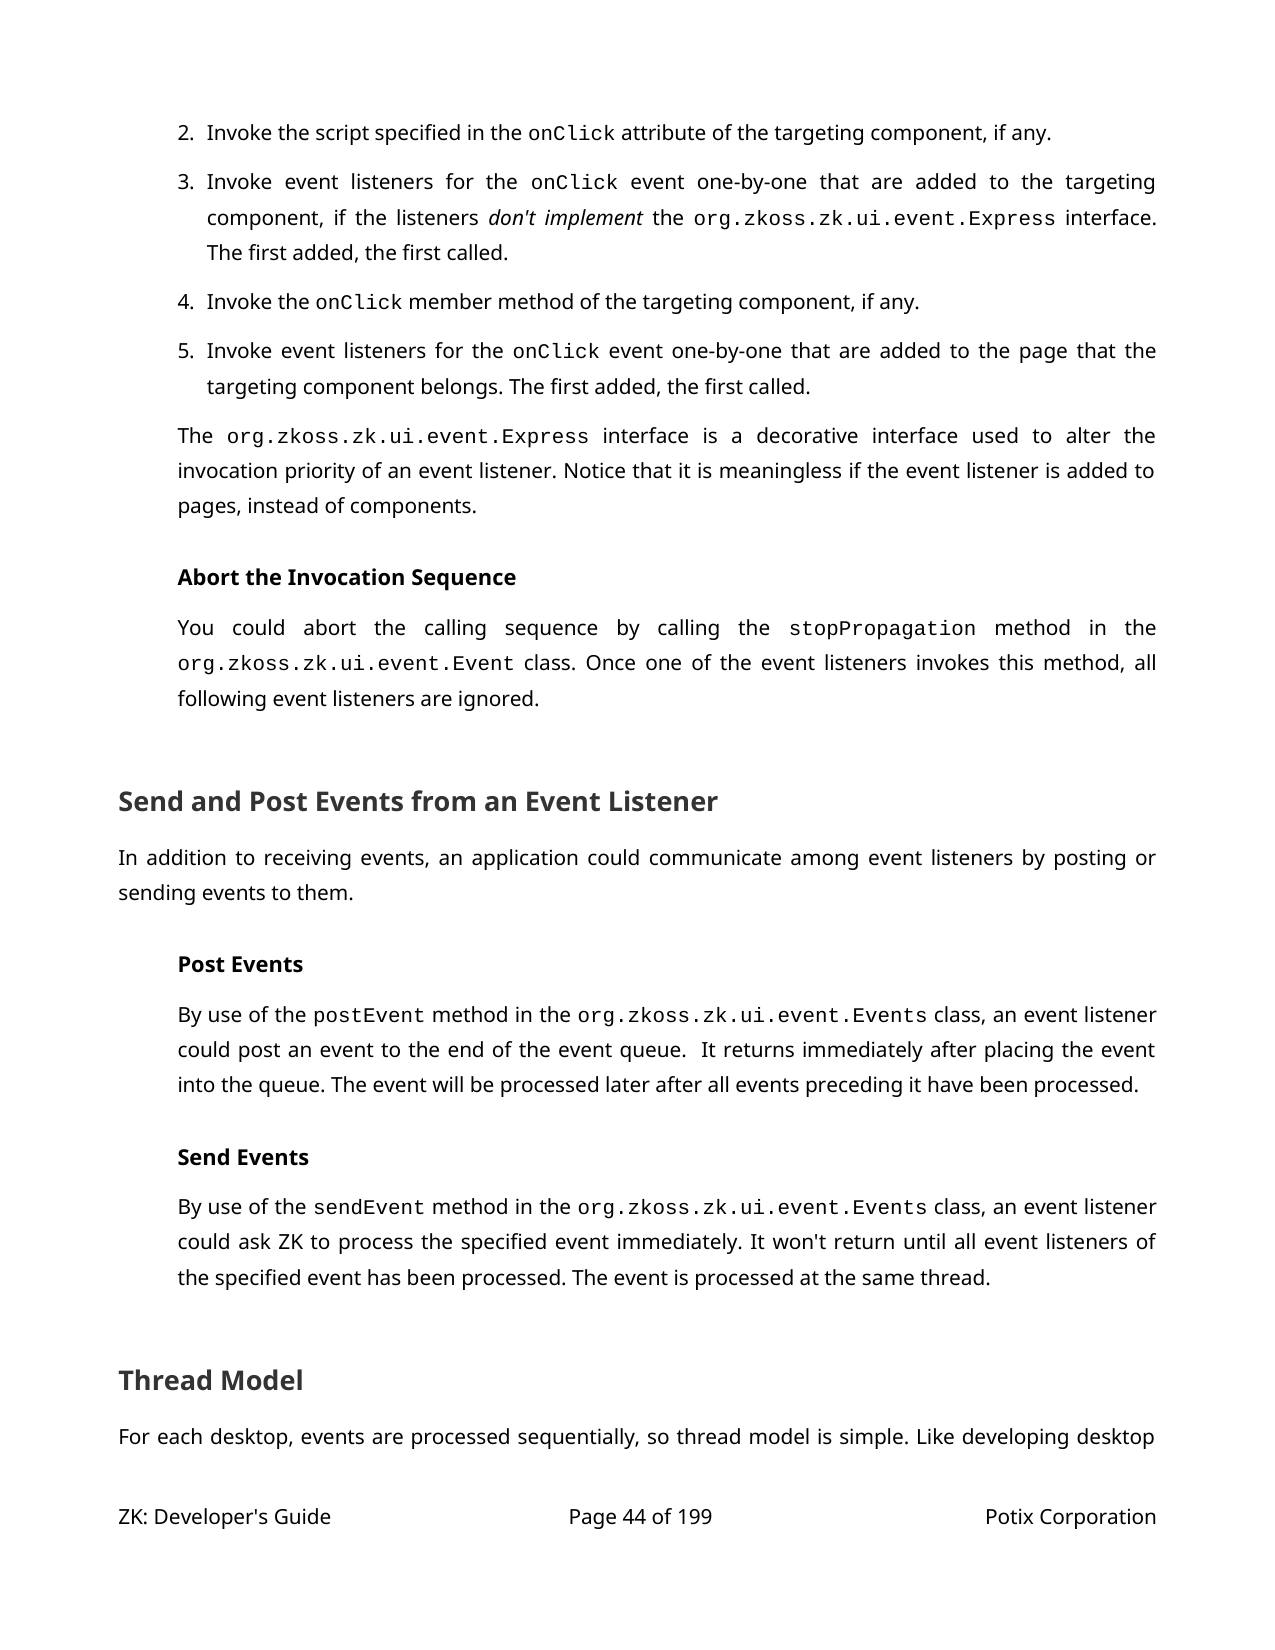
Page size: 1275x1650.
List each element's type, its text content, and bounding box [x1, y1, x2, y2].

text For each desktop, events are processed sequentially, so thread model is simple. Like developing desktop [118, 1422, 1157, 1450]
subtitle Send Events [177, 1141, 1157, 1171]
text By use of the sendEvent method in the org.zkoss.zk.ui.event.Events class, an event listener could ask ZK to process the specified event immediately. It won't return until all event listeners of the specified event has been processed. The event is processed at the same thread. [177, 1192, 1157, 1291]
list Invoke event listeners for the onClick event one-by-one that are added to the page that the targeting component belongs. The first added, the first called. [177, 336, 1157, 400]
text By use of the postEvent method in the org.zkoss.zk.ui.event.Events class, an event listener could post an event to the end of the event queue. It returns immediately after placing the event into the queue. The event will be processed later after all events preceding it have been processed. [177, 1000, 1157, 1099]
text In addition to receiving events, an application could communicate among event listeners by posting or sending events to them. [118, 843, 1157, 907]
subtitle Thread Model [118, 1362, 1157, 1398]
subtitle Send and Post Events from an Event Listener [118, 783, 1157, 820]
list Invoke the onClick member method of the targeting component, if any. [177, 287, 1157, 316]
text You could abort the calling sequence by calling the stopPropagation method in the org.zkoss.zk.ui.event.Event class. Once one of the event listeners invokes this method, all following event listeners are ignored. [177, 613, 1157, 712]
list Invoke the script specified in the onClick attribute of the targeting component, if any. [177, 118, 1157, 147]
text The org.zkoss.zk.ui.event.Express interface is a decorative interface used to alter the invocation priority of an event listener. Notice that it is meaningless if the event listener is added to pages, instead of components. [177, 421, 1157, 520]
subtitle Post Events [177, 949, 1157, 979]
list Invoke event listeners for the onClick event one-by-one that are added to the targeting component, if the listeners don't implement the org.zkoss.zk.ui.event.Express interface. The first added, the first called. [177, 167, 1157, 267]
subtitle Abort the Invocation Sequence [177, 562, 1157, 592]
